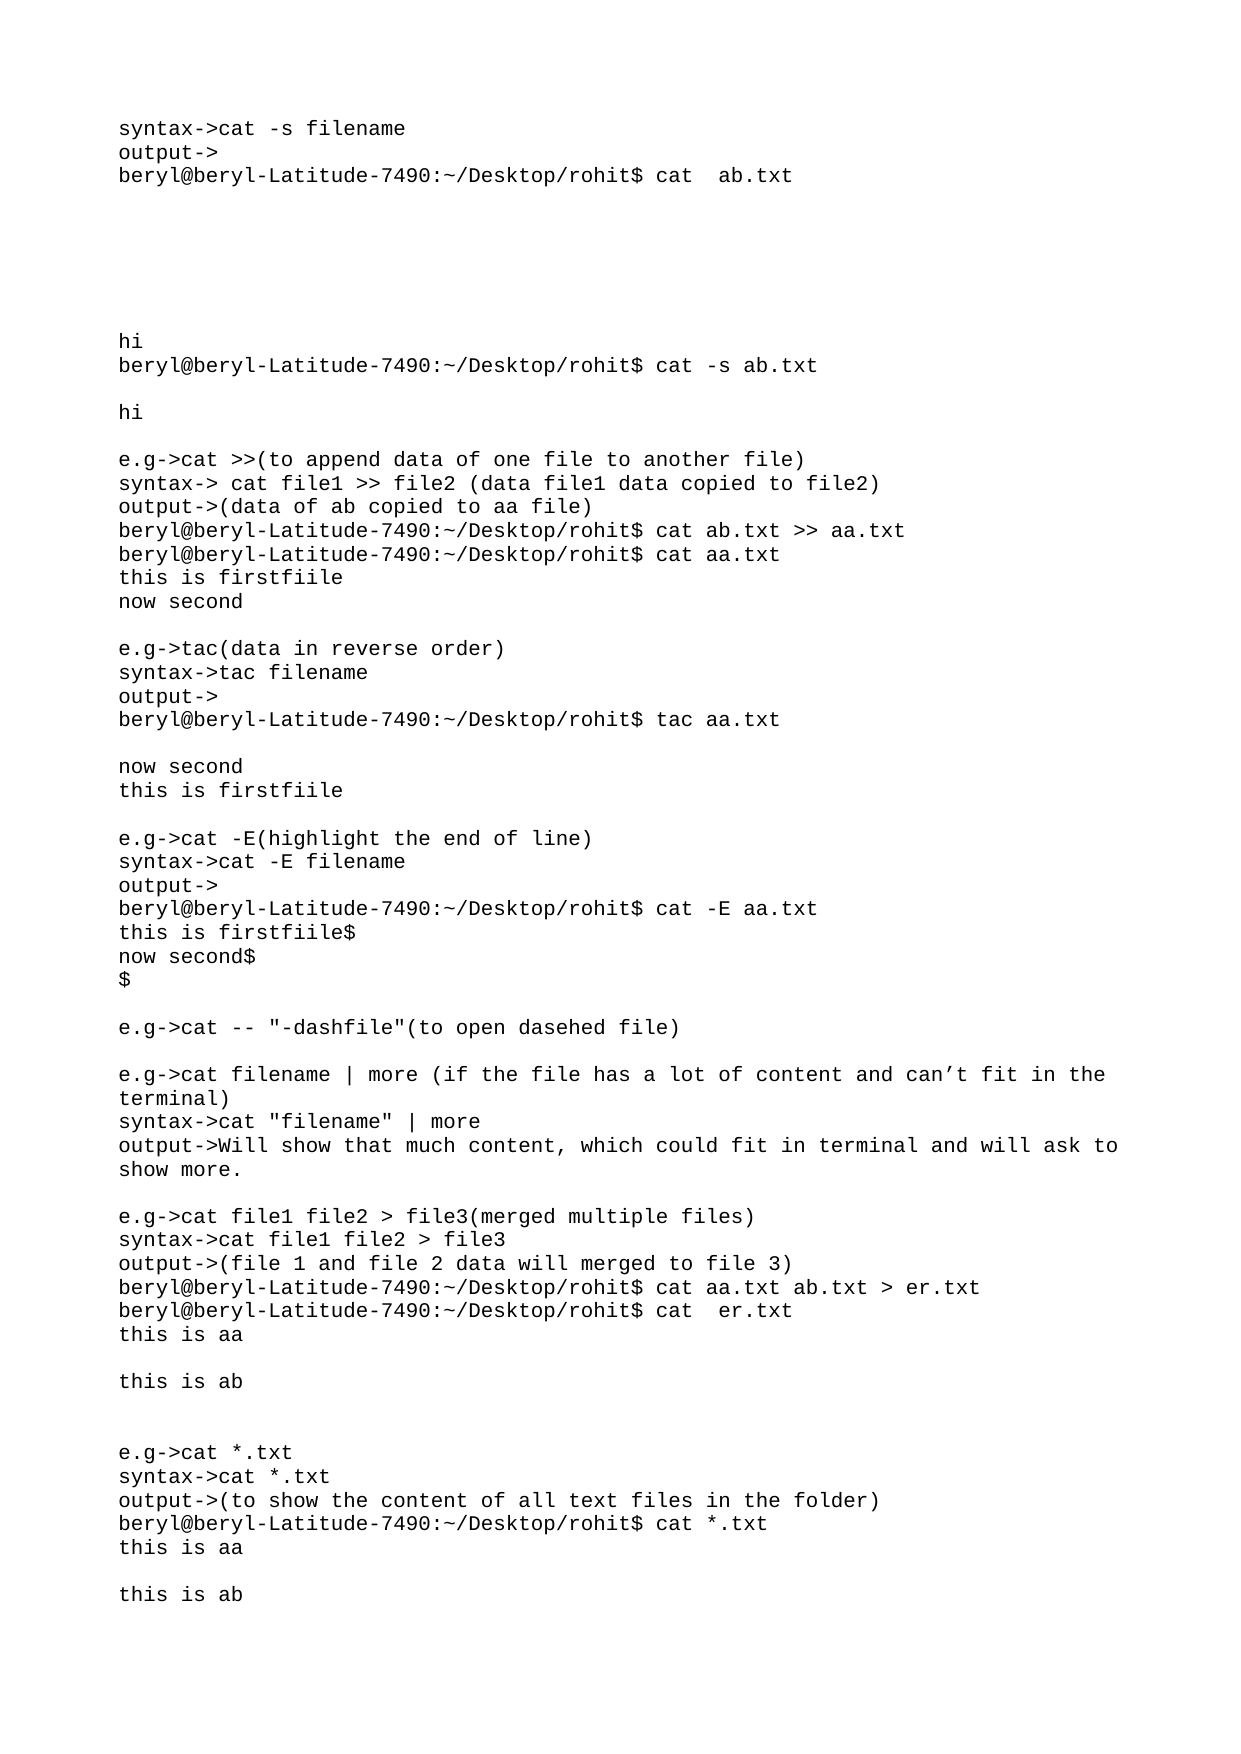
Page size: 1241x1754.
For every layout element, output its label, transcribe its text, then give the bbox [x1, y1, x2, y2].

text this is aa [118, 1324, 1122, 1348]
text $ [118, 969, 1122, 993]
text this is firstfiile [118, 567, 1122, 591]
text now second$ [118, 946, 1122, 969]
text syntax->cat *.txt [118, 1466, 1122, 1489]
text syntax->cat -E filename [118, 851, 1122, 875]
text output->(data of ab copied to aa file) [118, 496, 1122, 520]
text beryl@beryl-Latitude-7490:~/Desktop/rohit$ cat *.txt [118, 1513, 1122, 1537]
text e.g->cat *.txt [118, 1442, 1122, 1466]
text e.g->cat >>(to append data of one file to another file) [118, 449, 1122, 473]
text syntax->cat file1 file2 > file3 [118, 1229, 1122, 1253]
text hi [118, 402, 1122, 426]
text this is ab [118, 1371, 1122, 1395]
text e.g->cat file1 file2 > file3(merged multiple files) [118, 1206, 1122, 1229]
text this is firstfiile [118, 780, 1122, 804]
text beryl@beryl-Latitude-7490:~/Desktop/rohit$ cat ab.txt [118, 165, 1122, 189]
text output-> [118, 875, 1122, 898]
text e.g->cat -- "-dashfile"(to open dasehed file) [118, 1017, 1122, 1040]
text beryl@beryl-Latitude-7490:~/Desktop/rohit$ cat er.txt [118, 1300, 1122, 1324]
text output->Will show that much content, which could fit in terminal and will ask to show more. [118, 1135, 1122, 1182]
text this is aa [118, 1537, 1122, 1561]
text syntax->cat -s filename [118, 118, 1122, 142]
text syntax->cat "filename" | more [118, 1111, 1122, 1135]
text beryl@beryl-Latitude-7490:~/Desktop/rohit$ tac aa.txt [118, 709, 1122, 733]
text e.g->cat -E(highlight the end of line) [118, 827, 1122, 851]
text beryl@beryl-Latitude-7490:~/Desktop/rohit$ cat aa.txt ab.txt > er.txt [118, 1277, 1122, 1300]
text output-> [118, 142, 1122, 165]
text beryl@beryl-Latitude-7490:~/Desktop/rohit$ cat ab.txt >> aa.txt [118, 520, 1122, 544]
text output->(to show the content of all text files in the folder) [118, 1489, 1122, 1513]
text e.g->tac(data in reverse order) [118, 638, 1122, 662]
text output-> [118, 686, 1122, 709]
text beryl@beryl-Latitude-7490:~/Desktop/rohit$ cat -E aa.txt [118, 898, 1122, 922]
text output->(file 1 and file 2 data will merged to file 3) [118, 1253, 1122, 1277]
text hi [118, 331, 1122, 354]
text beryl@beryl-Latitude-7490:~/Desktop/rohit$ cat aa.txt [118, 544, 1122, 567]
text beryl@beryl-Latitude-7490:~/Desktop/rohit$ cat -s ab.txt [118, 354, 1122, 378]
text e.g->cat filename | more (if the file has a lot of content and can’t fit in the terminal) [118, 1064, 1122, 1111]
text now second [118, 591, 1122, 615]
text this is firstfiile$ [118, 922, 1122, 946]
text this is ab [118, 1584, 1122, 1608]
text syntax-> cat file1 >> file2 (data file1 data copied to file2) [118, 473, 1122, 496]
text syntax->tac filename [118, 662, 1122, 686]
text now second [118, 757, 1122, 780]
